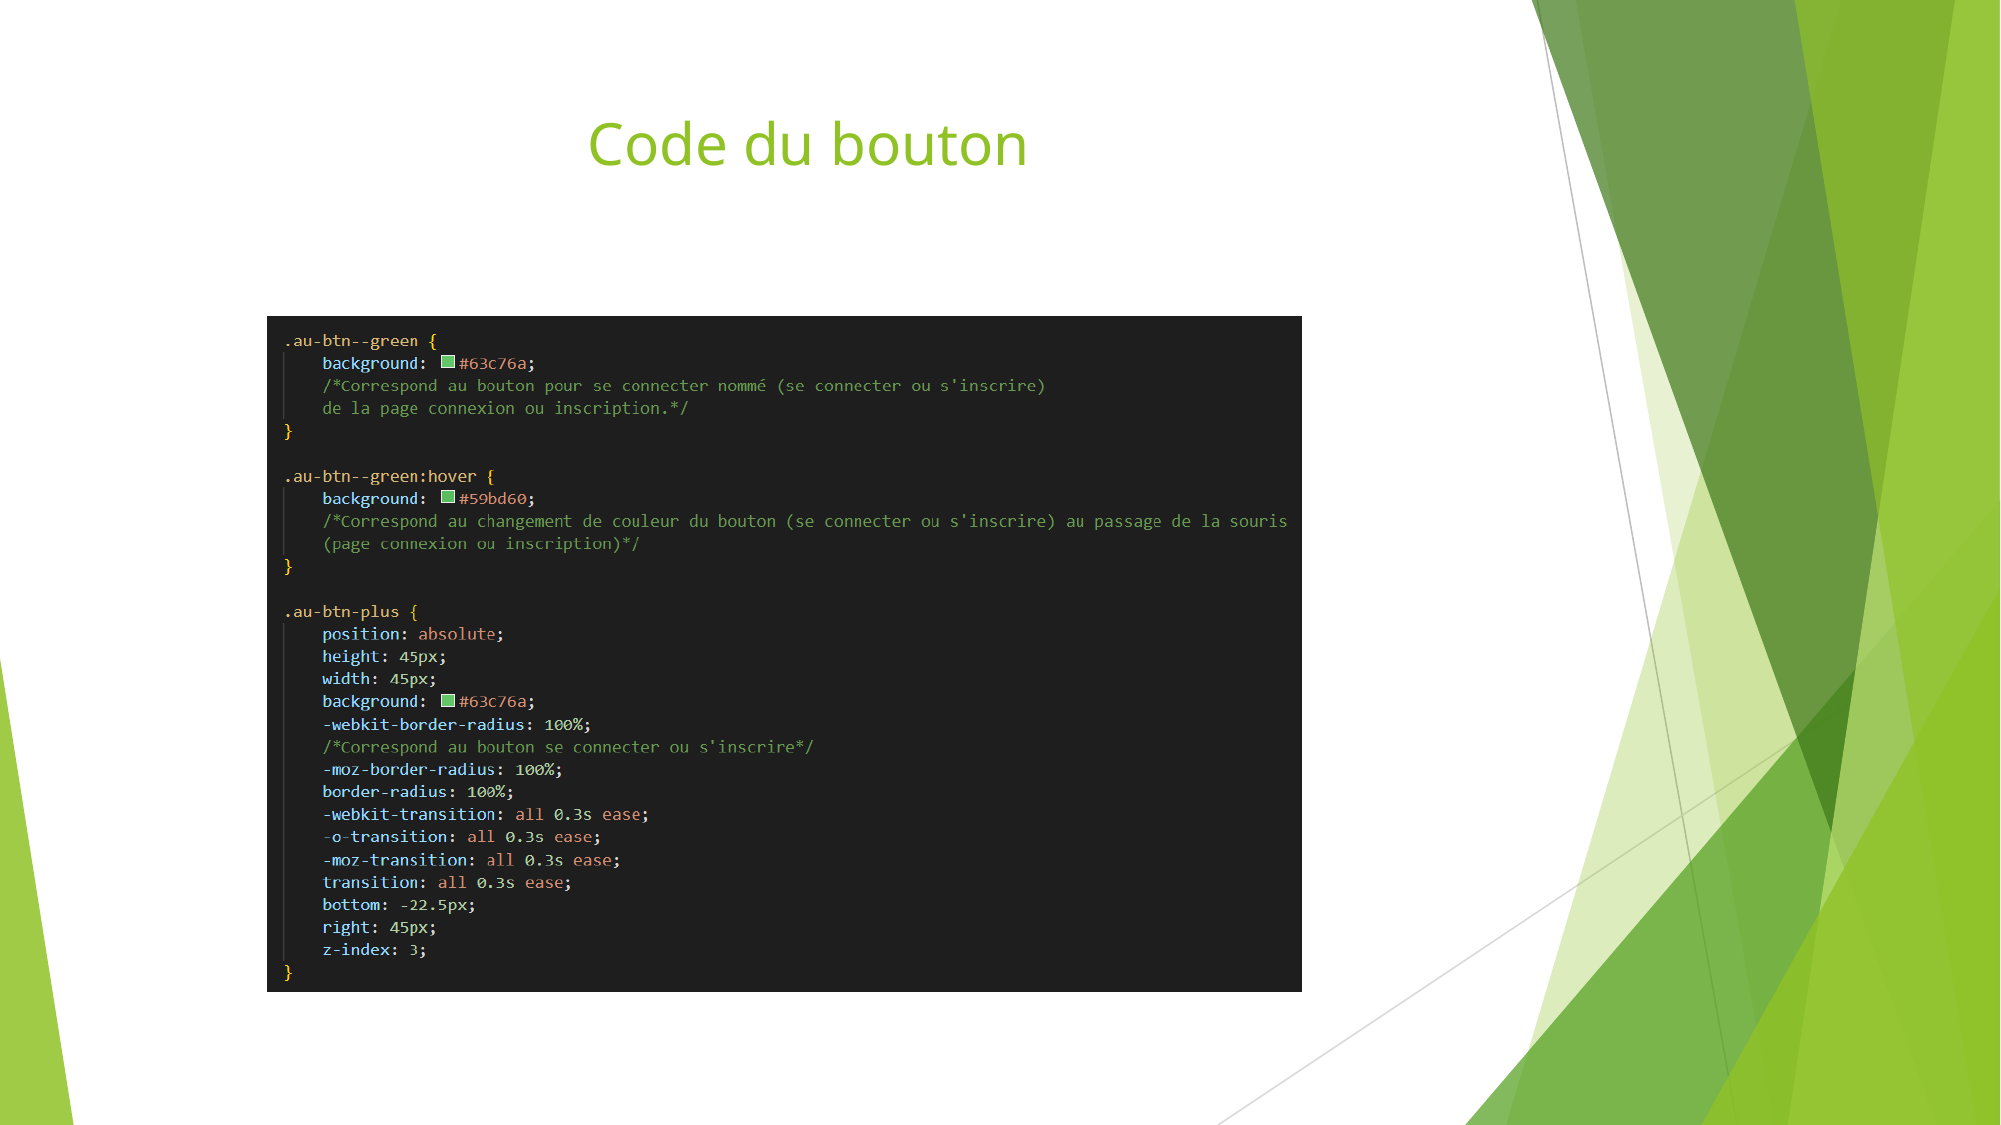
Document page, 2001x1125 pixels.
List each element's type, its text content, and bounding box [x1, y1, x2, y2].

picture [267, 316, 1302, 992]
title Code du bouton [111, 99, 1522, 235]
